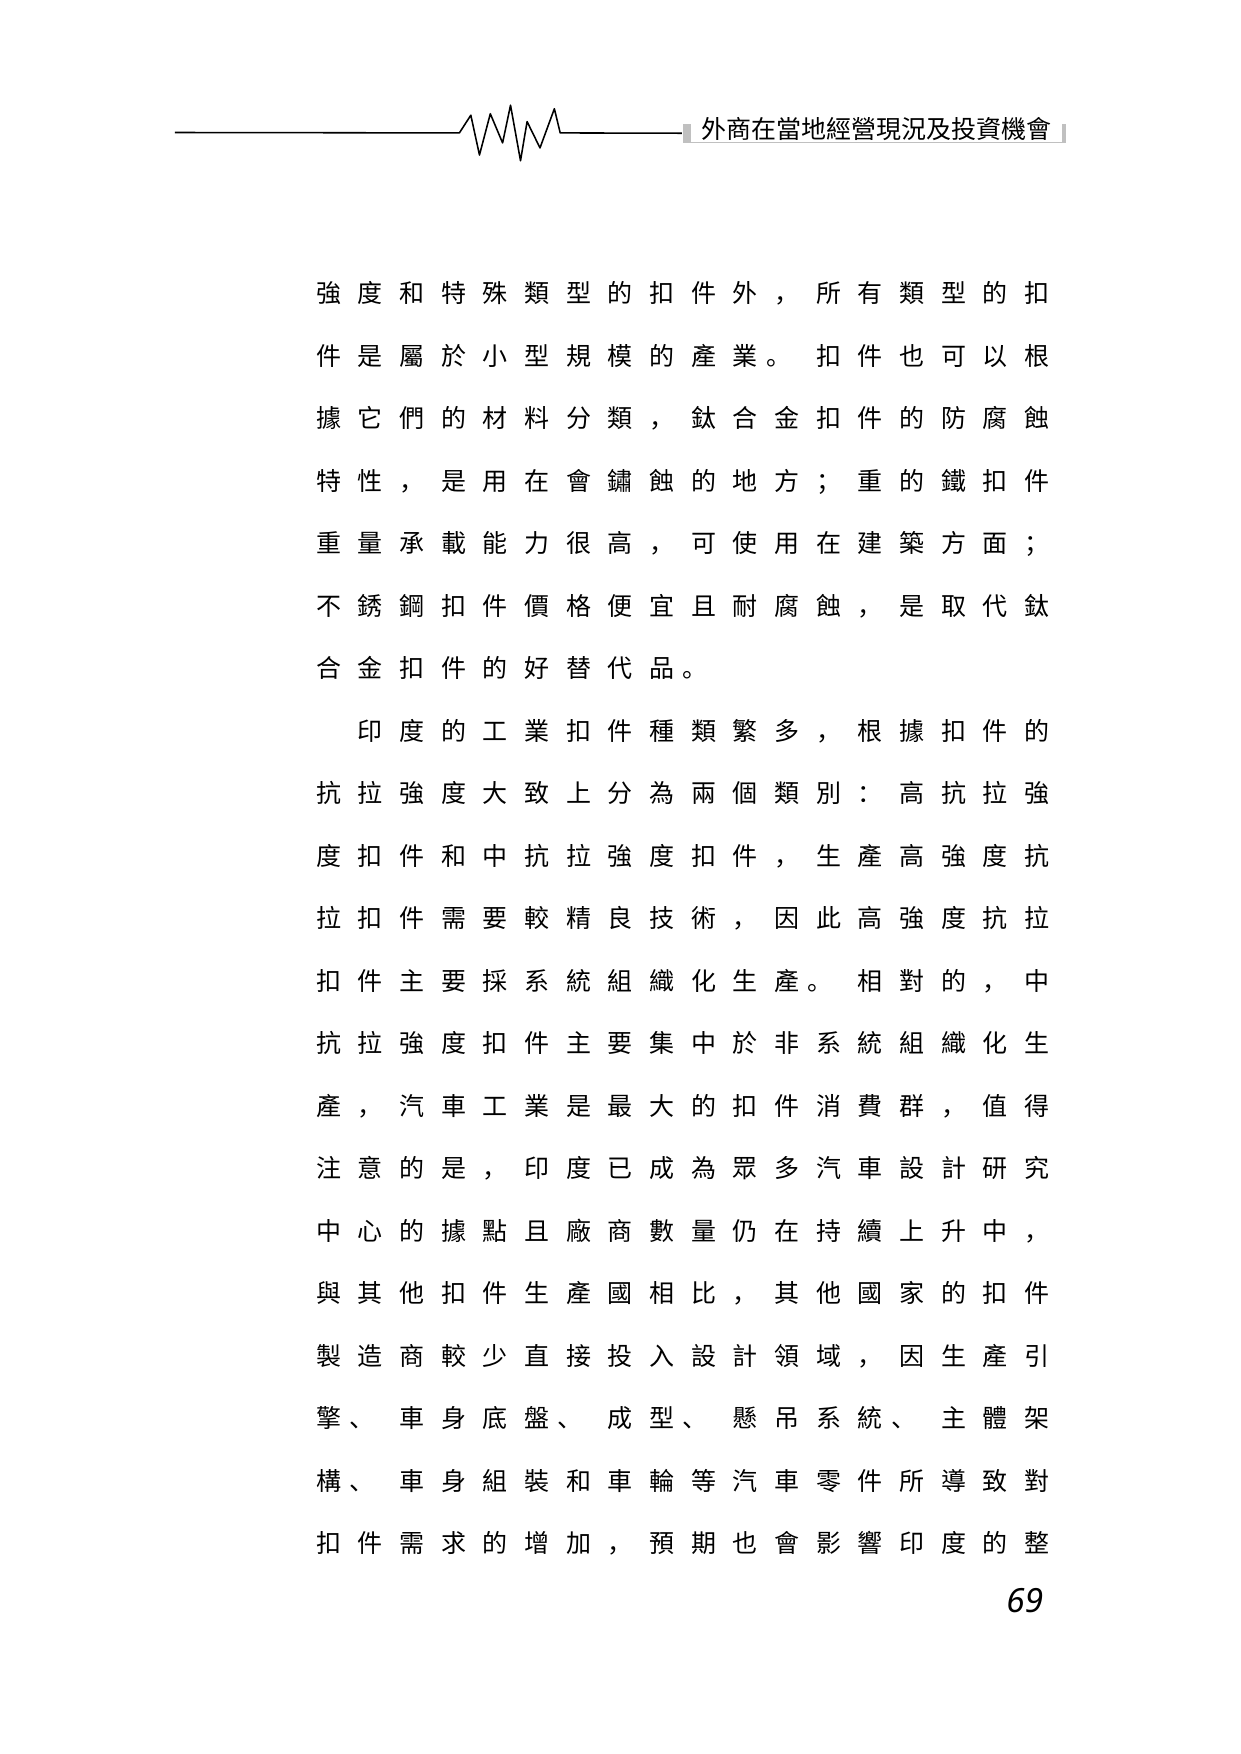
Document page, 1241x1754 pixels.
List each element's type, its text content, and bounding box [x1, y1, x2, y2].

text 印度的工業扣件種類繁多，根據扣件的抗拉強度大致上分為兩個類別：高抗拉強度扣件和中抗拉強度扣件，生產高強度抗拉扣件需要較精良技術，因此高強度抗拉扣件主要採系統組織化生產。相對的，中抗拉強度扣件主要集中於非系統組織化生產，汽車工業是最大的扣件消費群，值得注意的是，印度已成為眾多汽車設計研究中心的據點且廠商數量仍在持續上升中，與其他扣件生產國相比，其他國家的扣件製造商較少直接投入設計領域，因生產引擎、車身底盤、成型、懸吊系統、主體架構、車身組裝和車輪等汽車零件所導致對扣件需求的增加，預期也會影響印度的整 [281, 688, 1058, 1563]
text 強度和特殊類型的扣件外，所有類型的扣件是屬於小型規模的產業。扣件也可以根據它們的材料分類，鈦合金扣件的防腐蝕特性，是用在會鏽蝕的地方；重的鐵扣件重量承載能力很高，可使用在建築方面；不銹鋼扣件價格便宜且耐腐蝕，是取代鈦合金扣件的好替代品。 [281, 250, 1058, 688]
